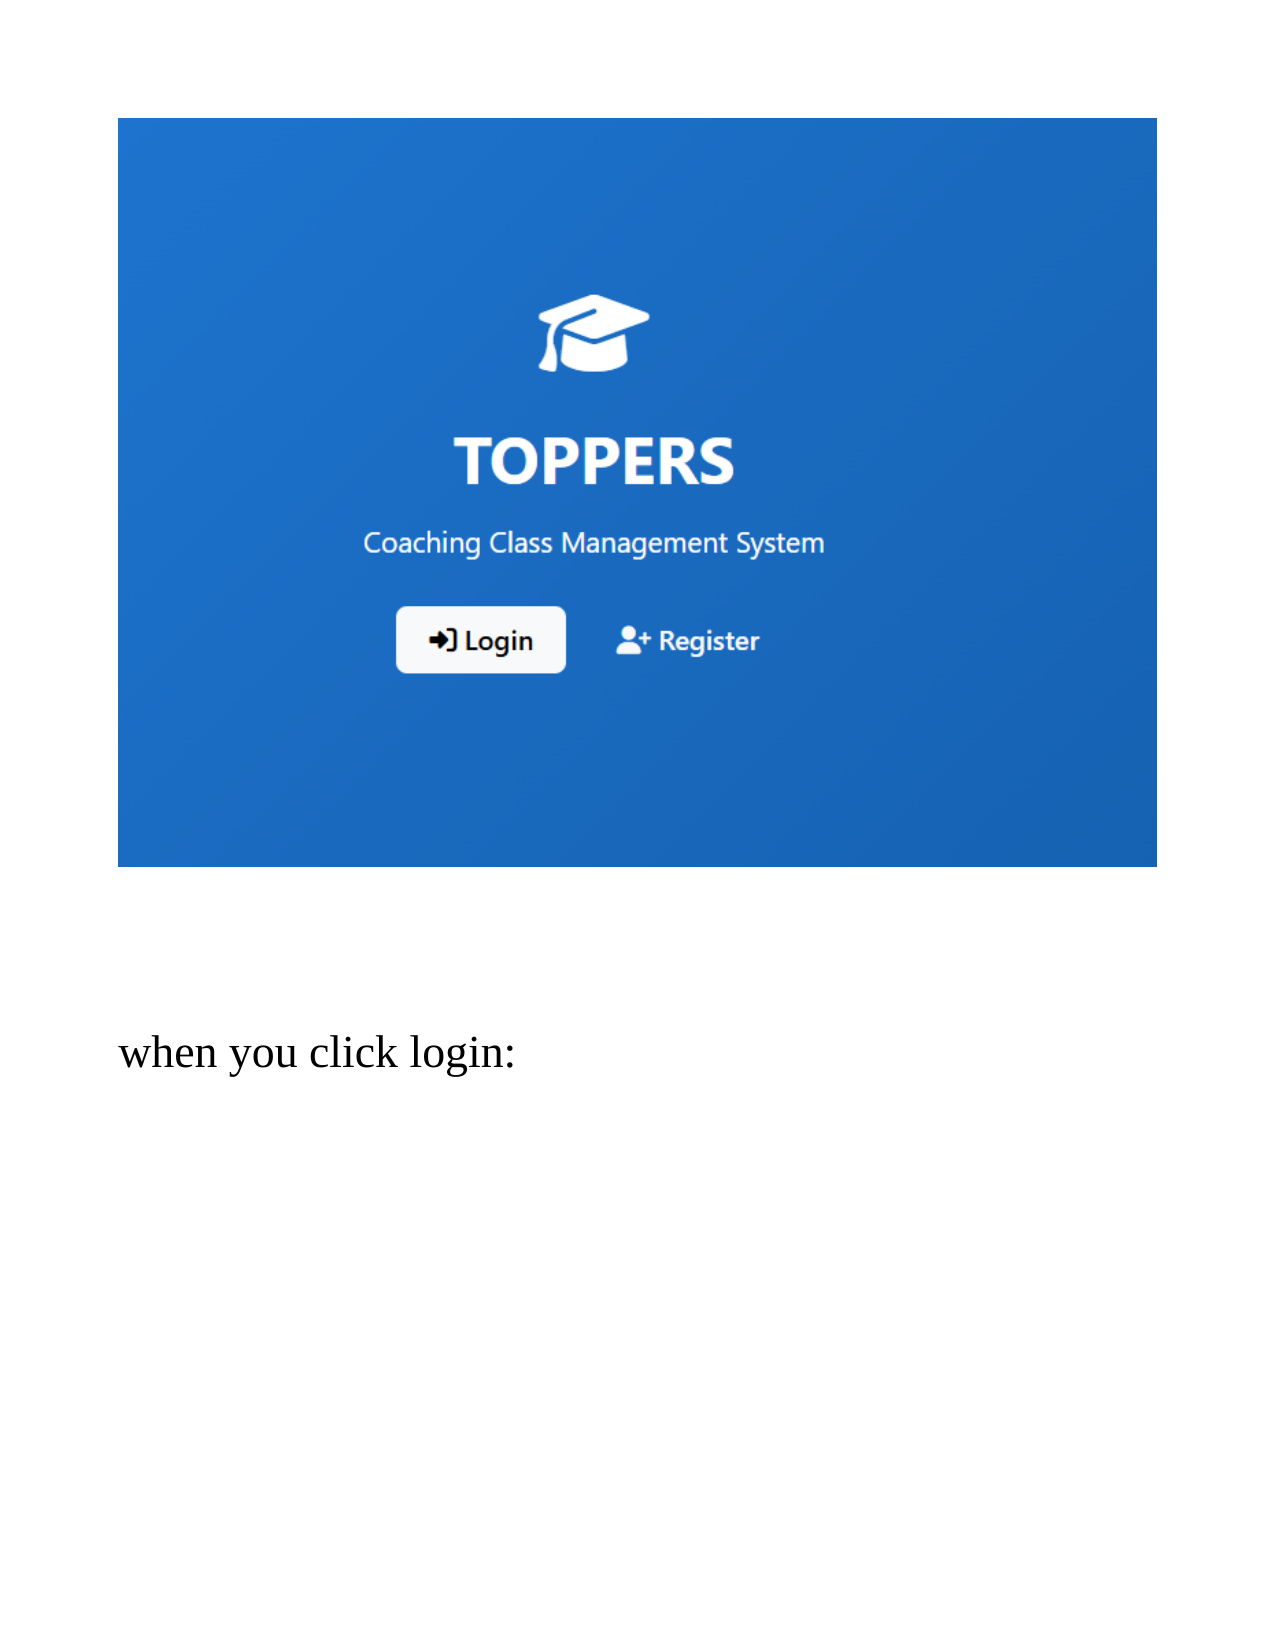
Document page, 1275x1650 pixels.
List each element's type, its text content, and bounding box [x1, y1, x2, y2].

picture [118, 118, 1157, 867]
text when you click login: [118, 1024, 1157, 1077]
